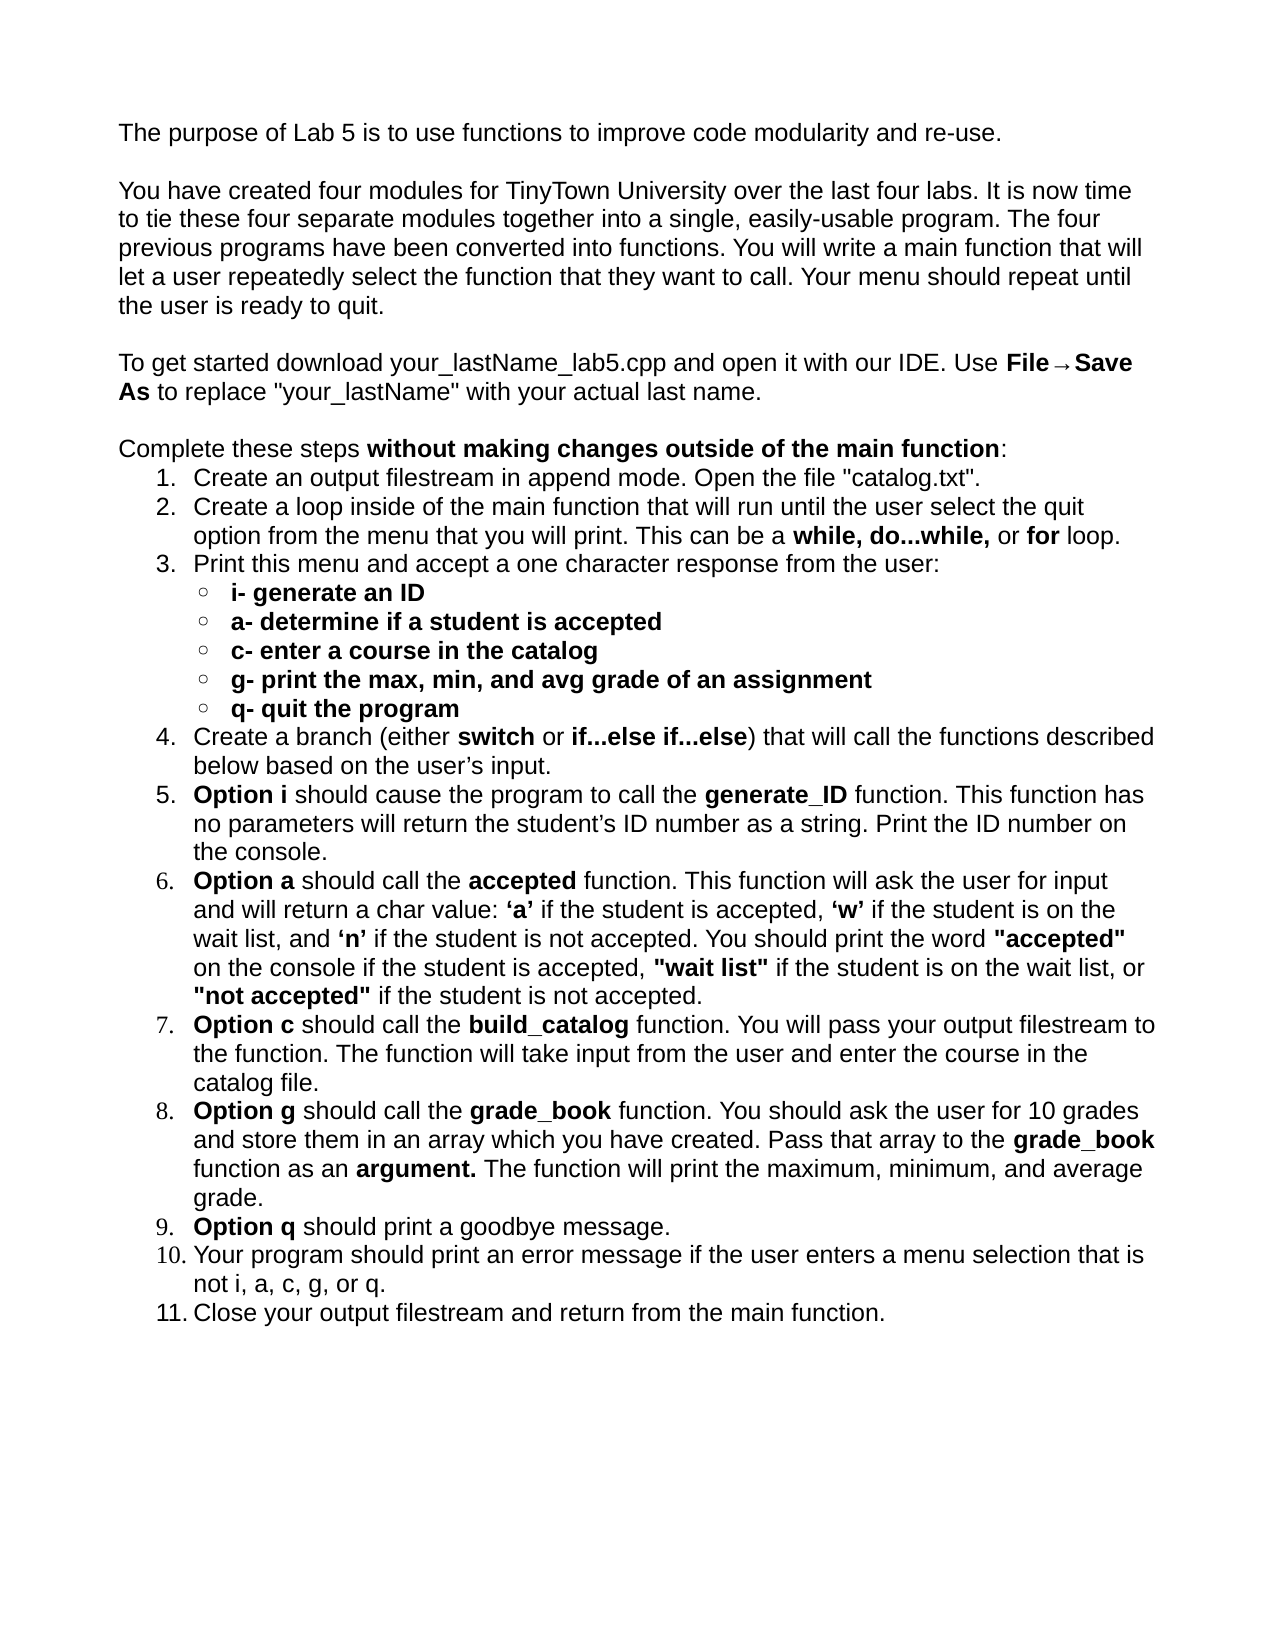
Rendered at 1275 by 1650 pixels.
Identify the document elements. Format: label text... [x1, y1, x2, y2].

text To get started download your_lastName_lab5.cpp and open it with our IDE. Use File→Save As to replace "your_lastName" with your actual last name. [118, 348, 1157, 406]
list Option i should cause the program to call the generate_ID function. This function has no parameters will return the student’s ID number as a string. Print the ID number on the console. [156, 780, 1157, 866]
text Complete these steps without making changes outside of the main function: [118, 434, 1157, 463]
list Create an output filestream in append mode. Open the file "catalog.txt". [156, 463, 1157, 492]
text The purpose of Lab 5 is to use functions to improve code modularity and re-use. [118, 118, 1157, 147]
text You have created four modules for TinyTown University over the last four labs. It is now time to tie these four separate modules together into a single, easily-usable program. The four previous programs have been converted into functions. You will write a main function that will let a user repeatedly select the function that they want to call. Your menu should repeat until the user is ready to quit. [118, 176, 1157, 319]
list Your program should print an error message if the user enters a menu selection that is not i, a, c, g, or q. [156, 1240, 1157, 1298]
list Option a should call the accepted function. This function will ask the user for input and will return a char value: ‘a’ if the student is accepted, ‘w’ if the student is on the wait list, and ‘n’ if the student is not accepted. You should print the word "accepted" on the console if the student is accepted, "wait list" if the student is on the wait list, or "not accepted" if the student is not accepted. [156, 866, 1157, 1010]
list c- enter a course in the catalog [193, 636, 1157, 665]
list q- quit the program [193, 693, 1157, 722]
list Option g should call the grade_book function. You should ask the user for 10 grades and store them in an array which you have created. Pass that array to the grade_book function as an argument. The function will print the maximum, minimum, and average grade. [156, 1096, 1157, 1211]
list i- generate an ID [193, 578, 1157, 607]
list Option q should print a goodbye message. [156, 1211, 1157, 1240]
list Create a loop inside of the main function that will run until the user select the quit option from the menu that you will print. This can be a while, do...while, or for loop. [156, 492, 1157, 549]
list a- determine if a student is accepted [193, 607, 1157, 636]
list Print this menu and accept a one character response from the user: [156, 549, 1157, 578]
list g- print the max, min, and avg grade of an assignment [193, 665, 1157, 693]
list Close your output filestream and return from the main function. [156, 1298, 1157, 1327]
list Option c should call the build_catalog function. You will pass your output filestream to the function. The function will take input from the user and enter the course in the catalog file. [156, 1010, 1157, 1096]
list Create a branch (either switch or if...else if...else) that will call the functions described below based on the user’s input. [156, 722, 1157, 780]
